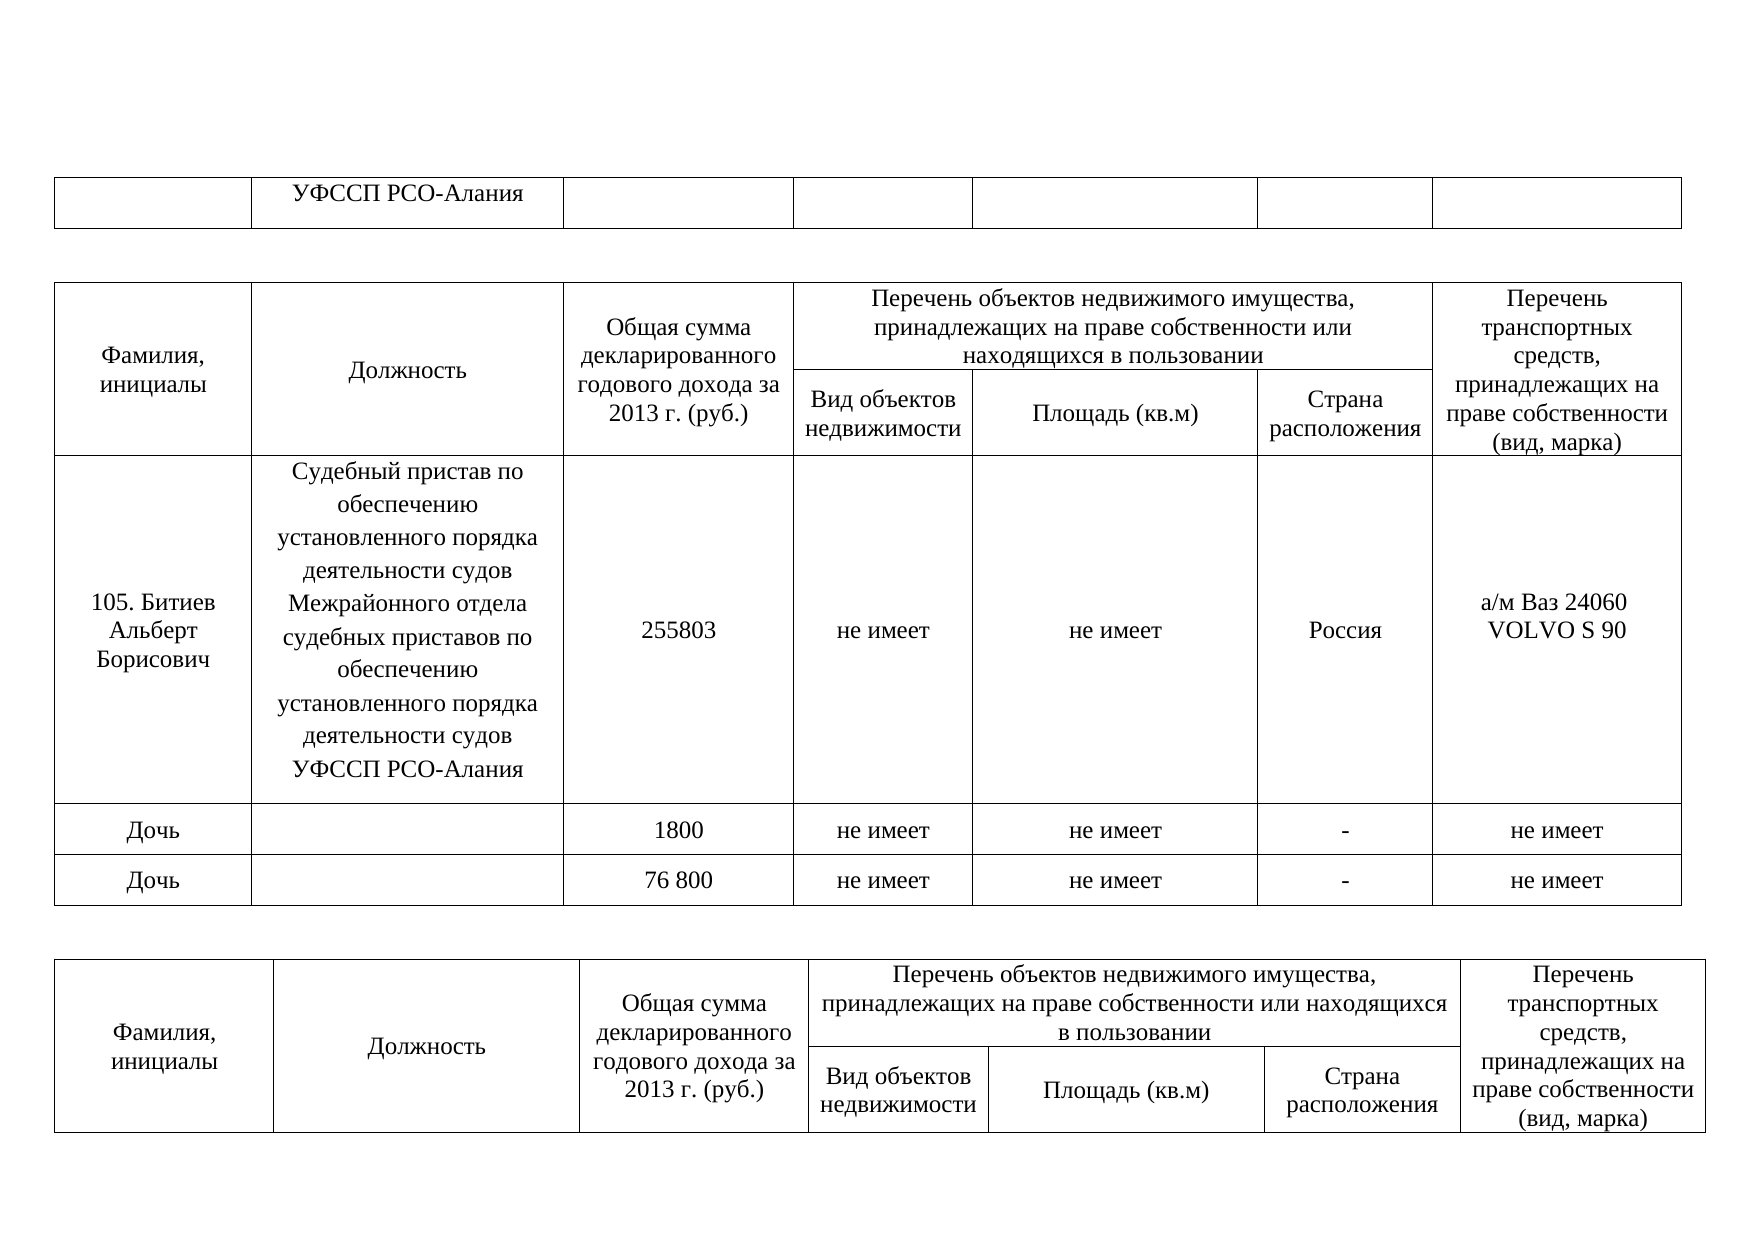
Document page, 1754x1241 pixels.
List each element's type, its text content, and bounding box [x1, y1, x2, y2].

table_header Перечень объектов недвижимого имущества, принадлежащих на праве собственности или находящихся в пользовании [794, 283, 1432, 369]
table_cell Вид объектов недвижимости [794, 370, 972, 455]
table_cell не имеет [973, 804, 1257, 854]
table_cell не имеет [794, 456, 972, 803]
table_cell не имеет [1433, 855, 1681, 904]
table_cell Площадь (кв.м) [973, 370, 1257, 455]
table_cell [794, 178, 972, 228]
table_cell [1433, 178, 1681, 228]
table_cell Площадь (кв.м) [989, 1047, 1264, 1132]
table_cell Судебный пристав по обеспечению установленного порядка деятельности судов Межрайонного отдела судебных приставов по обеспечению установленного порядка деятельности судов УФССП РСО-Алания [252, 456, 563, 803]
table_cell не имеет [794, 804, 972, 854]
table_cell - [1258, 804, 1432, 854]
table_cell [973, 178, 1257, 228]
table_cell Дочь [55, 804, 251, 854]
table_header Общая сумма декларированного годового дохода за 2013 г. (руб.) [564, 283, 793, 455]
table_header Должность [252, 283, 563, 455]
table_cell - [1258, 855, 1432, 904]
table_cell 105. Битиев Альберт Борисович [55, 456, 251, 803]
table_cell 76 800 [564, 855, 793, 904]
table_header Фамилия, инициалы [55, 283, 251, 455]
table_cell не имеет [973, 855, 1257, 904]
table_cell [55, 178, 251, 228]
table_header Должность [274, 960, 579, 1132]
table_header Перечень транспортных средств, принадлежащих на праве собственности (вид, марка) [1433, 283, 1681, 455]
table_cell Страна расположения [1258, 370, 1432, 455]
table_cell Дочь [55, 855, 251, 904]
table_header Перечень объектов недвижимого имущества, принадлежащих на праве собственности или находящихся в пользовании [809, 960, 1460, 1046]
table_header Перечень транспортных средств, принадлежащих на праве собственности (вид, марка) [1461, 960, 1705, 1132]
table_cell [564, 178, 793, 228]
table_cell [252, 804, 563, 854]
table_header Общая сумма декларированного годового дохода за 2013 г. (руб.) [580, 960, 808, 1132]
table_cell Вид объектов недвижимости [809, 1047, 988, 1132]
table_cell не имеет [794, 855, 972, 904]
table_cell - [1258, 178, 1432, 228]
table_cell 255803 [564, 456, 793, 803]
table_cell 1800 [564, 804, 793, 854]
table_header Фамилия, инициалы [55, 960, 273, 1132]
table_cell не имеет [973, 456, 1257, 803]
table_cell Страна расположения [1265, 1047, 1460, 1132]
table_cell [252, 855, 563, 904]
table_cell не имеет [1433, 804, 1681, 854]
table_cell Россия [1258, 456, 1432, 803]
table_cell УФССП РСО-Алания [252, 178, 563, 228]
table_cell а/м Ваз 24060 VOLVO S 90 [1433, 456, 1681, 803]
